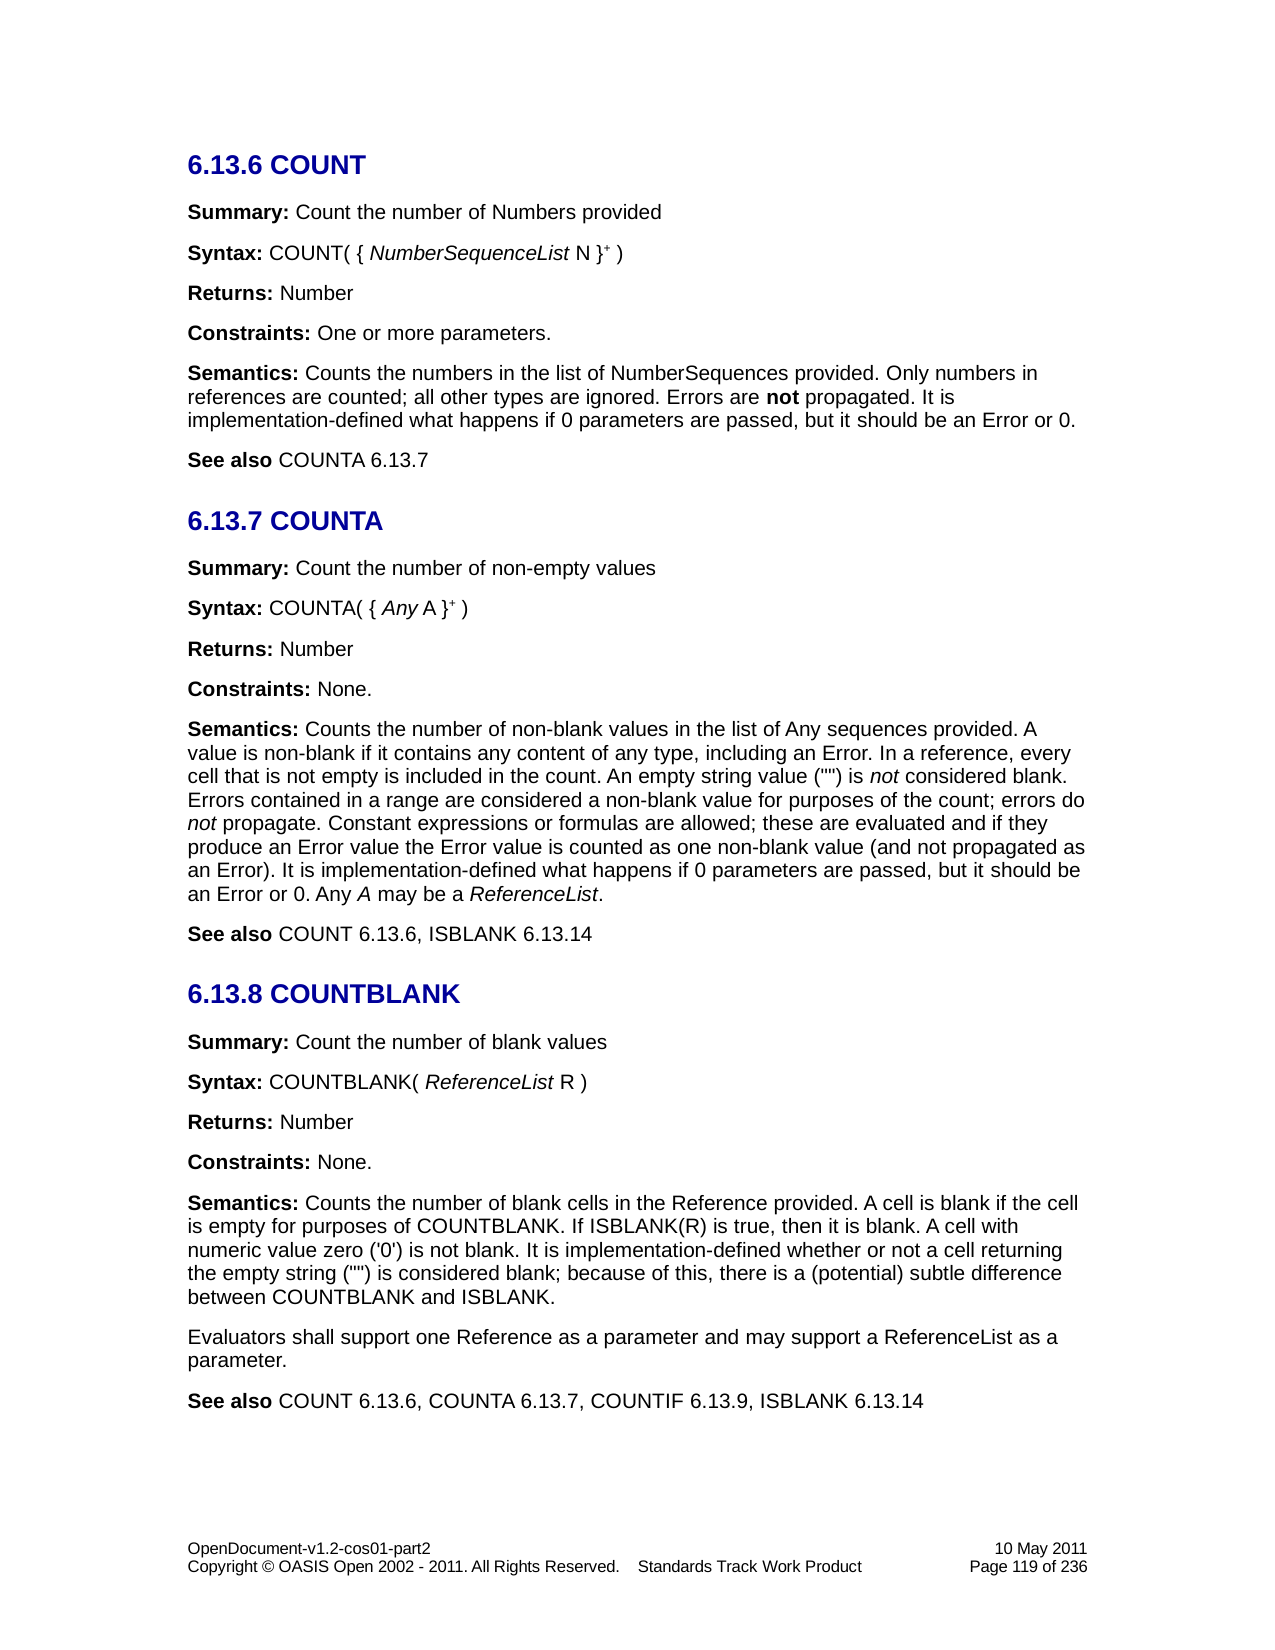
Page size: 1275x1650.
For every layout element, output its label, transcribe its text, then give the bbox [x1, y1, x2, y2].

text See also COUNT 6.13.6, COUNTA 6.13.7, COUNTIF 6.13.9, ISBLANK 6.13.14 [187, 1389, 1088, 1413]
text Returns: Number [187, 281, 1088, 305]
text See also COUNT 6.13.6, ISBLANK 6.13.14 [187, 922, 1088, 946]
text Semantics: Counts the numbers in the list of NumberSequences provided. Only numbers in references are counted; all other types are ignored. Errors are not propagated. It is implementation-defined what happens if 0 parameters are passed, but it should be an Error or 0. [187, 362, 1088, 432]
text Summary: Count the number of blank values [187, 1030, 1088, 1054]
text Syntax: COUNTA( { Any A }+ ) [187, 597, 1088, 620]
text Summary: Count the number of Numbers provided [187, 201, 1088, 224]
text See also COUNTA 6.13.7 [187, 449, 1088, 472]
text Syntax: COUNT( { NumberSequenceList N }+ ) [187, 241, 1088, 264]
text Summary: Count the number of non-empty values [187, 557, 1088, 580]
subtitle COUNTA [187, 506, 1088, 536]
text Returns: Number [187, 1111, 1088, 1134]
text Semantics: Counts the number of blank cells in the Reference provided. A cell is blank if the cell is empty for purposes of COUNTBLANK. If ISBLANK(R) is true, then it is blank. A cell with numeric value zero ('0') is not blank. It is implementation-defined whether or not a cell returning the empty string ("") is considered blank; because of this, there is a (potential) subtle difference between COUNTBLANK and ISBLANK. [187, 1191, 1088, 1309]
text Evaluators shall support one Reference as a parameter and may support a ReferenceList as a parameter. [187, 1325, 1088, 1372]
subtitle COUNT [187, 150, 1088, 180]
text Semantics: Counts the number of non-blank values in the list of Any sequences provided. A value is non-blank if it contains any content of any type, including an Error. In a reference, every cell that is not empty is included in the count. An empty string value ("") is not considered blank. Errors contained in a range are considered a non-blank value for purposes of the count; errors do not propagate. Constant expressions or formulas are allowed; these are evaluated and if they produce an Error value the Error value is counted as one non-blank value (and not propagated as an Error). It is implementation-defined what happens if 0 parameters are passed, but it should be an Error or 0. Any A may be a ReferenceList. [187, 717, 1088, 906]
text Constraints: None. [187, 1151, 1088, 1174]
subtitle COUNTBLANK [187, 979, 1088, 1009]
text Returns: Number [187, 637, 1088, 661]
text Constraints: One or more parameters. [187, 321, 1088, 345]
text Syntax: COUNTBLANK( ReferenceList R ) [187, 1070, 1088, 1094]
text Constraints: None. [187, 677, 1088, 701]
